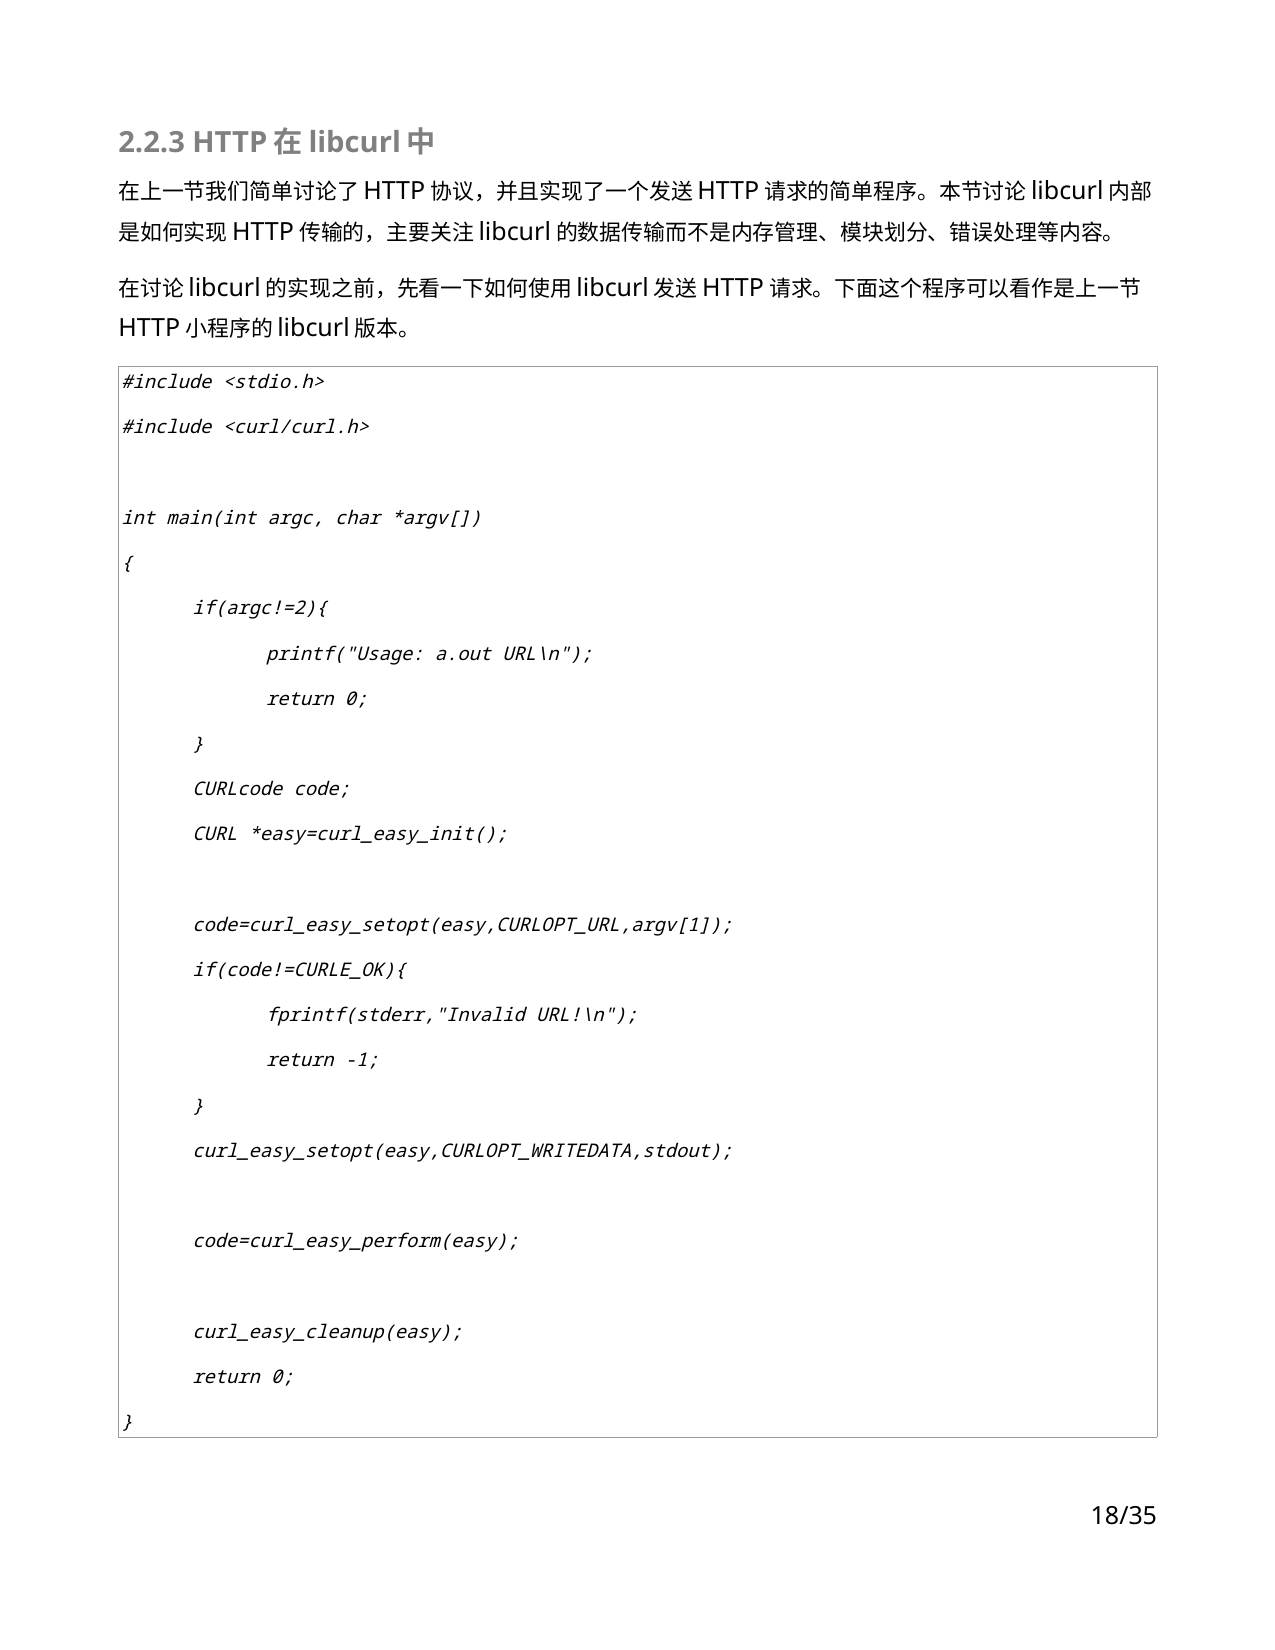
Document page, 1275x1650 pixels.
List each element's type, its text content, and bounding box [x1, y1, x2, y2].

text CURL *easy=curl_easy_init(); [119, 818, 1157, 846]
text code=curl_easy_perform(easy); [119, 1224, 1157, 1253]
subtitle 2.2.3 HTTP在libcurl中 [118, 118, 1157, 161]
text curl_easy_setopt(easy,CURLOPT_WRITEDATA,stdout); [119, 1134, 1157, 1163]
text #include <stdio.h> [119, 367, 1157, 394]
text printf("Usage: a.out URL\n"); [119, 637, 1157, 665]
text return -1; [119, 1044, 1157, 1072]
text if(argc!=2){ [119, 592, 1157, 620]
text int main(int argc, char *argv[]) [119, 501, 1157, 530]
text 在上一节我们简单讨论了HTTP协议，并且实现了一个发送HTTP请求的简单程序。本节讨论libcurl内部是如何实现HTTP传输的，主要关注libcurl的数据传输而不是内存管理、模块划分、错误处理等内容。 [118, 173, 1157, 248]
text fprintf(stderr,"Invalid URL!\n"); [119, 998, 1157, 1027]
text } [119, 1405, 1157, 1437]
text CURLcode code; [119, 772, 1157, 801]
text if(code!=CURLE_OK){ [119, 953, 1157, 982]
text } [119, 1089, 1157, 1117]
text code=curl_easy_setopt(easy,CURLOPT_URL,argv[1]); [119, 908, 1157, 937]
text 在讨论libcurl的实现之前，先看一下如何使用libcurl发送HTTP请求。下面这个程序可以看作是上一节HTTP小程序的libcurl版本。 [118, 269, 1157, 344]
text { [119, 546, 1157, 575]
text return 0; [119, 1360, 1157, 1389]
text curl_easy_cleanup(easy); [119, 1315, 1157, 1343]
text #include <curl/curl.h> [119, 411, 1157, 439]
text } [119, 727, 1157, 756]
text return 0; [119, 682, 1157, 711]
